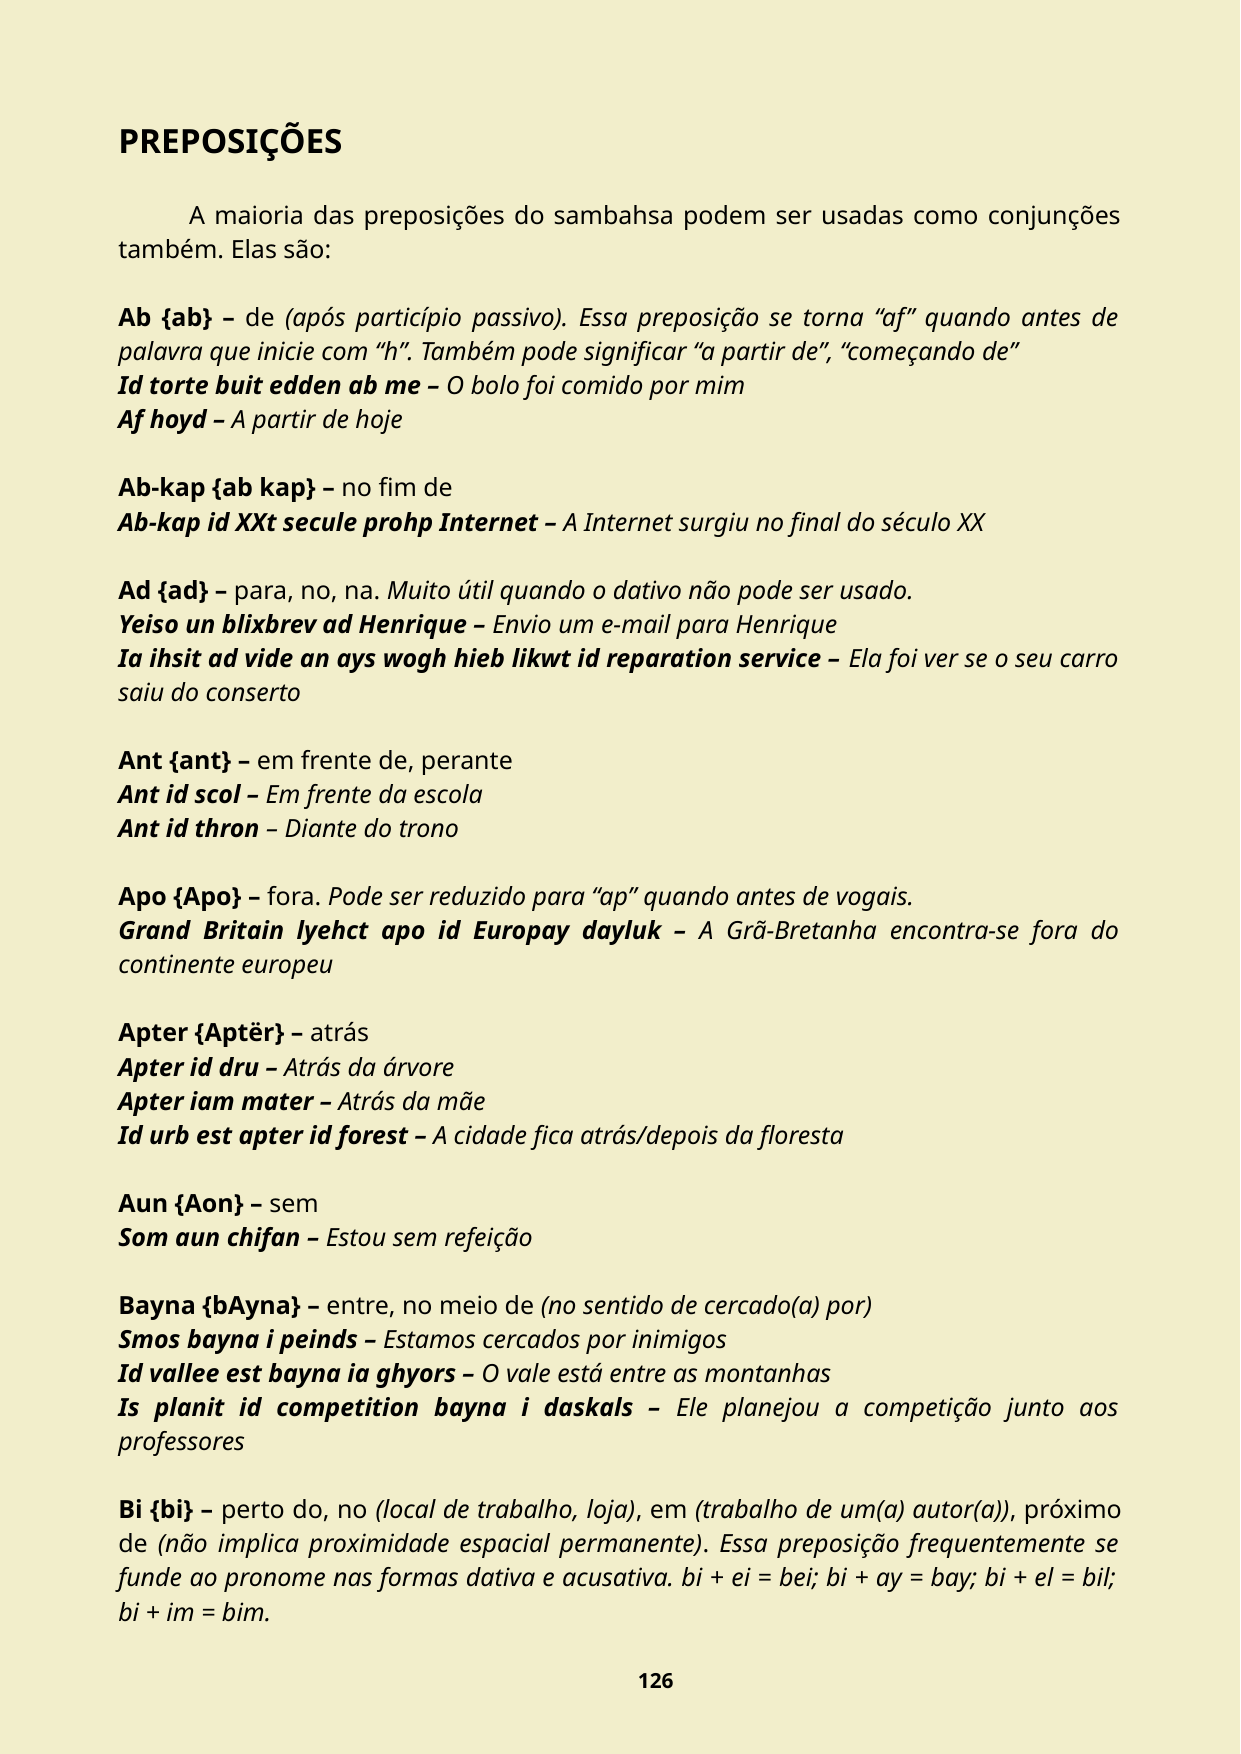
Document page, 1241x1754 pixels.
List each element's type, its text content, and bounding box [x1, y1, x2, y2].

text Id torte buit edden ab me – O bolo foi comido por mim [118, 368, 1122, 402]
text Id vallee est bayna ia ghyors – O vale está entre as montanhas [118, 1356, 1122, 1390]
text Apter {Aptër} – atrás [118, 1015, 1122, 1049]
text A maioria das preposições do sambahsa podem ser usadas como conjunções também. Elas são: [118, 198, 1122, 266]
text Smos bayna i peinds – Estamos cercados por inimigos [118, 1322, 1122, 1356]
text Bi {bi} – perto do, no (local de trabalho, loja), em (trabalho de um(a) autor(a)), próximo de (não implica proximidade espacial permanente). Essa preposição frequentemente se funde ao pronome nas formas dativa e acusativa. bi + ei = bei; bi + ay = bay; bi + el = bil; bi + im = bim. [118, 1492, 1122, 1628]
text Ant id scol – Em frente da escola [118, 777, 1122, 811]
text Id urb est apter id forest – A cidade fica atrás/depois da floresta [118, 1117, 1122, 1151]
text Apter iam mater – Atrás da mãe [118, 1083, 1122, 1117]
text Ia ihsit ad vide an ays wogh hieb likwt id reparation service – Ela foi ver se o seu carro saiu do conserto [118, 640, 1122, 708]
text Apo {Apo} – fora. Pode ser reduzido para “ap” quando antes de vogais. [118, 879, 1122, 913]
text Yeiso un blixbrev ad Henrique – Envio um e-mail para Henrique [118, 606, 1122, 640]
subtitle PREPOSIÇÕES [118, 118, 1122, 163]
text Aun {Aon} – sem [118, 1185, 1122, 1219]
text Ab-kap id XXt secule prohp Internet – A Internet surgiu no final do século XX [118, 504, 1122, 538]
text Som aun chifan – Estou sem refeição [118, 1219, 1122, 1253]
text Apter id dru – Atrás da árvore [118, 1049, 1122, 1083]
text Ab {ab} – de (após particípio passivo). Essa preposição se torna “af” quando antes de palavra que inicie com “h”. Também pode significar “a partir de”, “começando de” [118, 300, 1122, 368]
text Ant id thron – Diante do trono [118, 811, 1122, 845]
text Ant {ant} – em frente de, perante [118, 743, 1122, 777]
text Ad {ad} – para, no, na. Muito útil quando o dativo não pode ser usado. [118, 572, 1122, 606]
text Af hoyd – A partir de hoje [118, 402, 1122, 436]
text Ab-kap {ab kap} – no fim de [118, 470, 1122, 504]
text Is planit id competition bayna i daskals – Ele planejou a competição junto aos professores [118, 1390, 1122, 1458]
text Grand Britain lyehct apo id Europay dayluk – A Grã-Bretanha encontra-se fora do continente europeu [118, 913, 1122, 981]
text Bayna {bAyna} – entre, no meio de (no sentido de cercado(a) por) [118, 1288, 1122, 1322]
